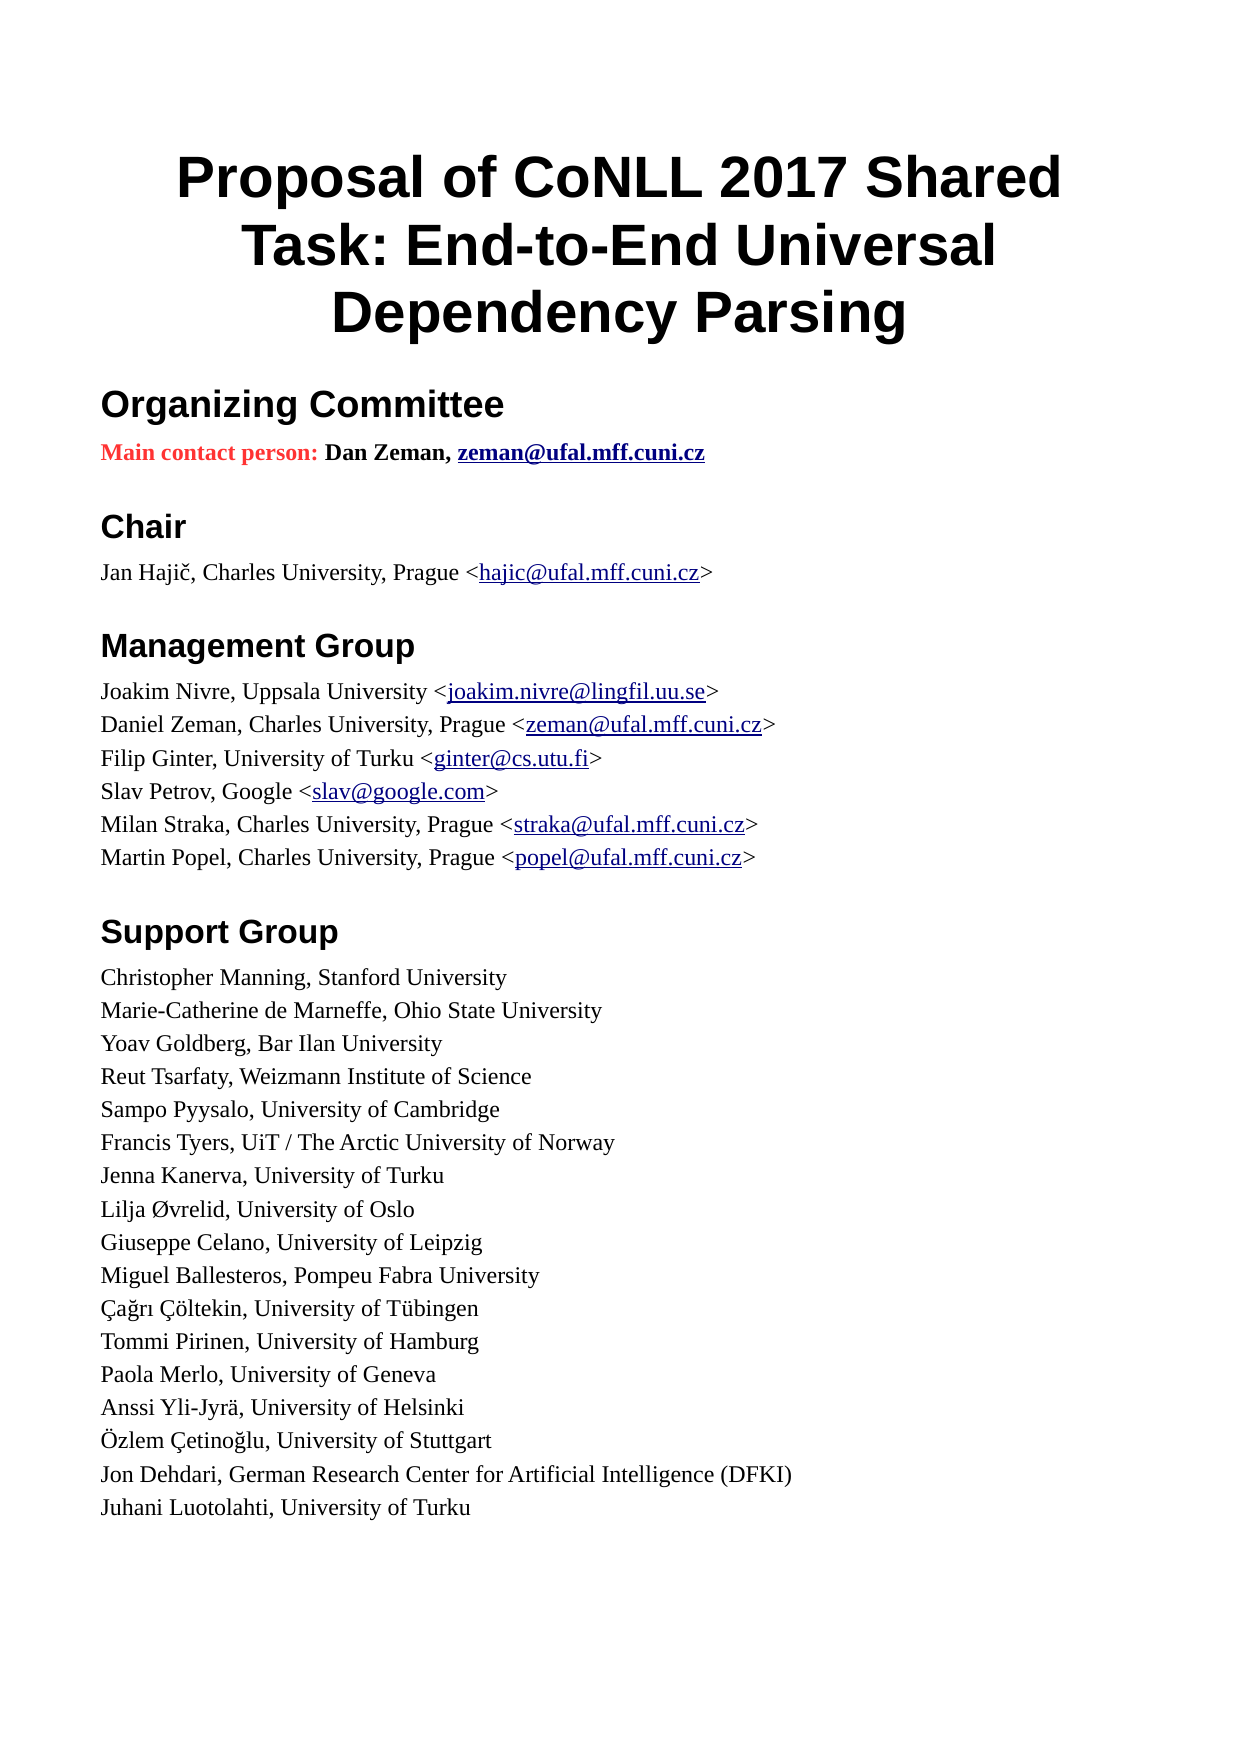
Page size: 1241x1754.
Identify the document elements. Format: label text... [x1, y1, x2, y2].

subtitle Management Group [100, 626, 1140, 665]
text Main contact person: Dan Zeman, zeman@ufal.mff.cuni.cz [100, 438, 1140, 466]
subtitle Organizing Committee [100, 382, 1140, 426]
subtitle Chair [100, 507, 1140, 545]
text Christopher Manning, Stanford University Marie-Catherine de Marneffe, Ohio State University Yoav Goldberg, Bar Ilan University Reut Tsarfaty, Weizmann Institute of Science Sampo Pyysalo, University of Cambridge Francis Tyers, UiT / The Arctic University of Norway Jenna Kanerva, University of Turku Lilja Øvrelid, University of Oslo Giuseppe Celano, University of Leipzig Miguel Ballesteros, Pompeu Fabra University Çağrı Çöltekin, University of Tübingen Tommi Pirinen, University of Hamburg Paola Merlo, University of Geneva Anssi Yli-Jyrä, University of Helsinki Özlem Çetinoğlu, University of Stuttgart Jon Dehdari, German Research Center for Artificial Intelligence (DFKI) Juhani Luotolahti, University of Turku [100, 963, 1140, 1520]
subtitle Support Group [100, 912, 1140, 950]
title Proposal of CoNLL 2017 Shared Task: End-to-End Universal Dependency Parsing [100, 143, 1140, 344]
text Jan Hajič, Charles University, Prague <hajic@ufal.mff.cuni.cz> [100, 558, 1140, 585]
text Joakim Nivre, Uppsala University <joakim.nivre@lingfil.uu.se> Daniel Zeman, Charles University, Prague <zeman@ufal.mff.cuni.cz> Filip Ginter, University of Turku <ginter@cs.utu.fi> Slav Petrov, Google <slav@google.com> Milan Straka, Charles University, Prague <straka@ufal.mff.cuni.cz> Martin Popel, Charles University, Prague <popel@ufal.mff.cuni.cz> [100, 677, 1140, 871]
